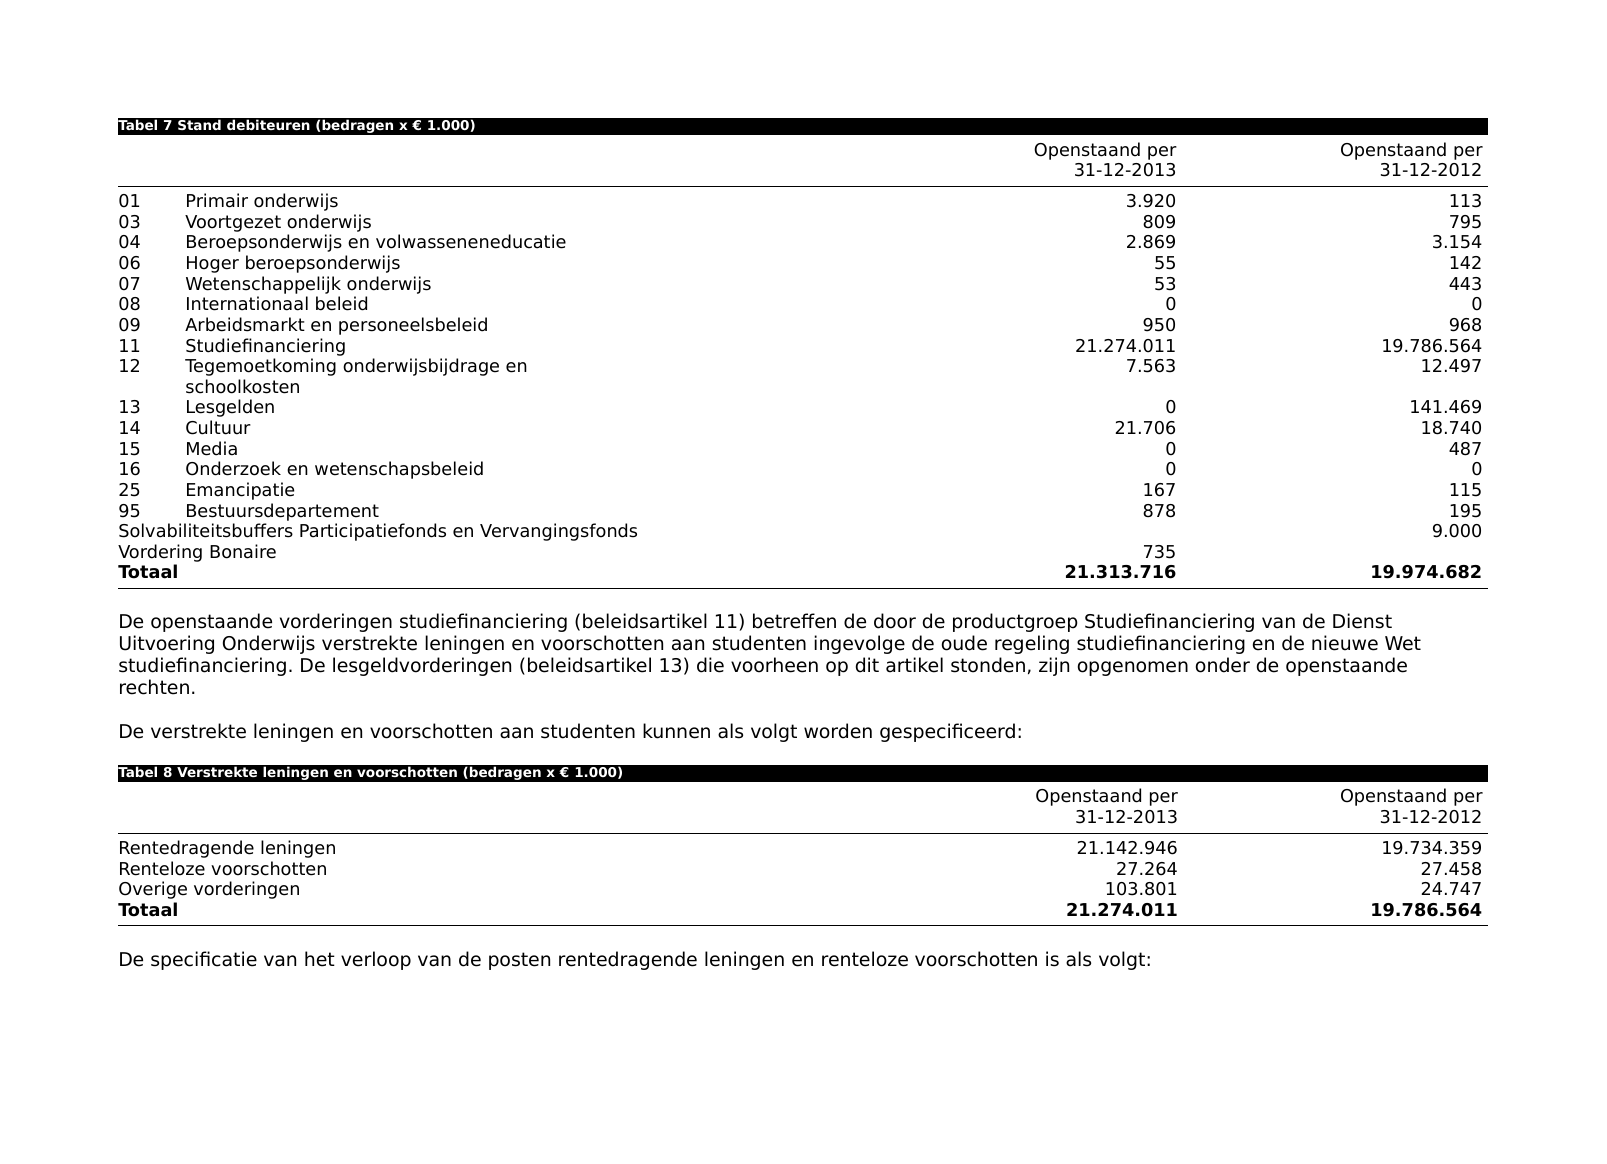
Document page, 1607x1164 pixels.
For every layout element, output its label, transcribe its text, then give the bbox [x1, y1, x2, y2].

table_cell 95 [118, 501, 179, 521]
table_cell 19.734.359 [1184, 834, 1488, 859]
table_cell 195 [1182, 501, 1488, 521]
table_cell 487 [1182, 439, 1488, 459]
table_cell Openstaand per 31-12-2012 [1182, 135, 1488, 186]
table_cell 53 [876, 274, 1182, 294]
table_cell Internationaal beleid [179, 294, 876, 315]
table_cell Lesgelden [179, 398, 876, 418]
table_cell 141.469 [1182, 398, 1488, 418]
table_cell 0 [876, 459, 1182, 480]
table_cell Tegemoetkoming onderwijsbijdrage en schoolkosten [179, 356, 876, 397]
table_cell Media [179, 439, 876, 459]
table_cell Wetenschappelijk onderwijs [179, 274, 876, 294]
table_cell 16 [118, 459, 179, 480]
table_cell 142 [1182, 253, 1488, 274]
table_cell 735 [876, 542, 1182, 562]
table_cell 7.563 [876, 356, 1182, 397]
table_cell 0 [1182, 459, 1488, 480]
table_cell 12 [118, 356, 179, 397]
table_cell [118, 135, 876, 186]
table_header Tabel 8 Verstrekte leningen en voorschotten (bedragen x € 1.000) [118, 765, 1488, 781]
table_cell 21.313.716 [876, 563, 1182, 588]
table_cell Studiefinanciering [179, 336, 876, 356]
table_cell 15 [118, 439, 179, 459]
table_cell 878 [876, 501, 1182, 521]
table_cell Vordering Bonaire [118, 542, 876, 562]
table_cell 3.920 [876, 187, 1182, 212]
table_cell 21.706 [876, 418, 1182, 439]
table_cell 443 [1182, 274, 1488, 294]
table_cell Beroepsonderwijs en volwasseneneducatie [179, 233, 876, 253]
table_cell Renteloze voorschotten [118, 859, 879, 879]
table_cell 07 [118, 274, 179, 294]
table_cell 21.274.011 [876, 336, 1182, 356]
table_cell 18.740 [1182, 418, 1488, 439]
table_cell Voortgezet onderwijs [179, 212, 876, 232]
table_cell 21.274.011 [879, 900, 1184, 925]
table_cell Bestuursdepartement [179, 501, 876, 521]
table_cell Hoger beroepsonderwijs [179, 253, 876, 274]
table_cell 9.000 [1182, 521, 1488, 542]
table_cell 55 [876, 253, 1182, 274]
table_cell 13 [118, 398, 179, 418]
table_cell 115 [1182, 480, 1488, 501]
table_cell 103.801 [879, 879, 1184, 900]
table_cell Openstaand per 31-12-2013 [879, 782, 1184, 832]
table_cell 19.786.564 [1182, 336, 1488, 356]
table_cell 950 [876, 315, 1182, 336]
table_cell 19.786.564 [1184, 900, 1488, 925]
table_cell Cultuur [179, 418, 876, 439]
table_cell [1182, 542, 1488, 562]
table_cell 25 [118, 480, 179, 501]
table_cell 19.974.682 [1182, 563, 1488, 588]
table_cell 795 [1182, 212, 1488, 232]
table_cell 11 [118, 336, 179, 356]
text De verstrekte leningen en voorschotten aan studenten kunnen als volgt worden gespecificeerd: [118, 721, 1488, 743]
table_cell 12.497 [1182, 356, 1488, 397]
table_cell Rentedragende leningen [118, 834, 879, 859]
table_cell 06 [118, 253, 179, 274]
table_header Tabel 7 Stand debiteuren (bedragen x € 1.000) [118, 118, 1488, 134]
table_cell [118, 782, 879, 832]
table_cell 14 [118, 418, 179, 439]
table_cell Arbeidsmarkt en personeelsbeleid [179, 315, 876, 336]
table_cell 968 [1182, 315, 1488, 336]
table_cell 08 [118, 294, 179, 315]
table_cell Openstaand per 31-12-2013 [876, 135, 1182, 186]
table_cell 113 [1182, 187, 1488, 212]
table_cell Solvabiliteitsbuffers Participatiefonds en Vervangingsfonds [118, 521, 876, 542]
table_cell 0 [1182, 294, 1488, 315]
table_cell 01 [118, 187, 179, 212]
table_cell 09 [118, 315, 179, 336]
table_cell 0 [876, 398, 1182, 418]
table_cell 0 [876, 294, 1182, 315]
table_cell 809 [876, 212, 1182, 232]
table_cell 04 [118, 233, 179, 253]
table_cell 24.747 [1184, 879, 1488, 900]
table_cell Primair onderwijs [179, 187, 876, 212]
table_cell 3.154 [1182, 233, 1488, 253]
table_cell 03 [118, 212, 179, 232]
table_cell Totaal [118, 900, 879, 925]
table_cell Totaal [118, 563, 876, 588]
text De specificatie van het verloop van de posten rentedragende leningen en renteloze voorschotten is als volgt: [118, 948, 1488, 971]
table_cell [876, 521, 1182, 542]
table_cell Openstaand per 31-12-2012 [1184, 782, 1488, 832]
table_cell 27.264 [879, 859, 1184, 879]
table_cell Emancipatie [179, 480, 876, 501]
table_cell 167 [876, 480, 1182, 501]
table_cell Overige vorderingen [118, 879, 879, 900]
table_cell 0 [876, 439, 1182, 459]
table_cell Onderzoek en wetenschapsbeleid [179, 459, 876, 480]
text De openstaande vorderingen studiefinanciering (beleidsartikel 11) betreffen de door de productgroep Studiefinanciering van de Dienst Uitvoering Onderwijs verstrekte leningen en voorschotten aan studenten ingevolge de oude regeling studiefinanciering en de nieuwe Wet studiefinanciering. De lesgeldvorderingen (beleidsartikel 13) die voorheen op dit artikel stonden, zijn opgenomen onder de openstaande rechten. [118, 611, 1488, 699]
table_cell 21.142.946 [879, 834, 1184, 859]
table_cell 27.458 [1184, 859, 1488, 879]
table_cell 2.869 [876, 233, 1182, 253]
